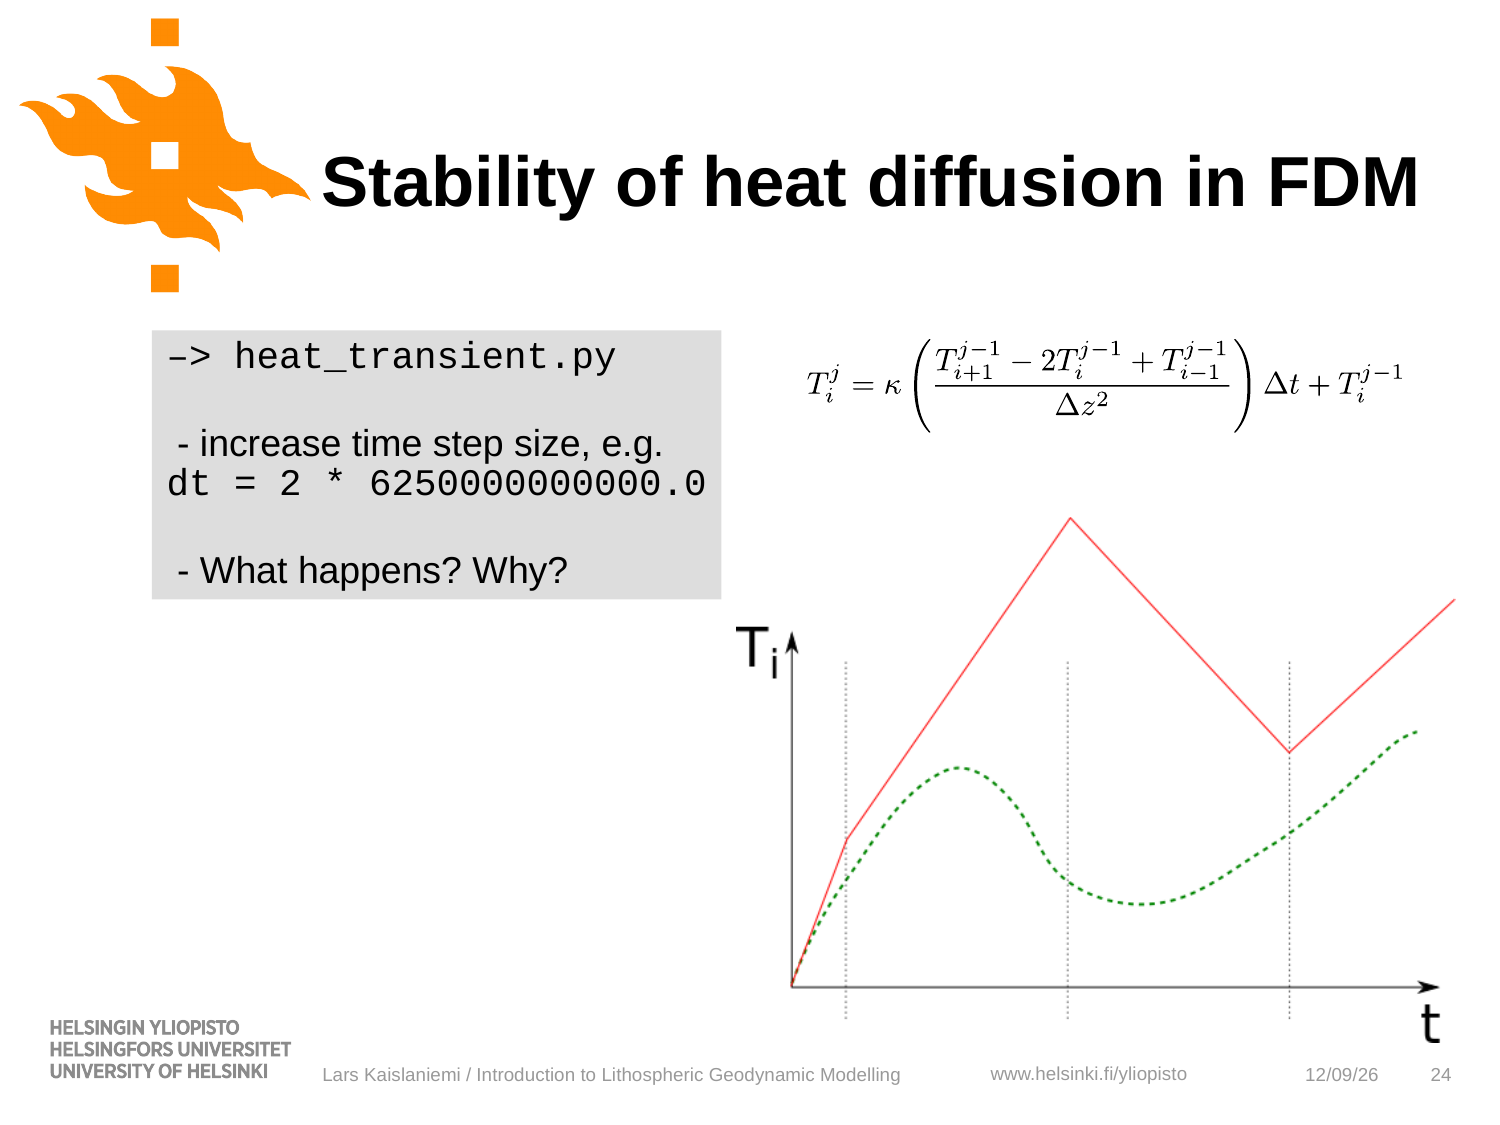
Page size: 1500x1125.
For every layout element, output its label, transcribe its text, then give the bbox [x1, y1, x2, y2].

picture [736, 517, 1456, 1043]
picture [32, 1001, 309, 1096]
text_box –> heat_transient.py - increase time step size, e.g. dt = 2 * 6250000000000.0 - What happens? Why? [151, 330, 722, 600]
text_box [806, 339, 1404, 433]
title Stability of heat diffusion in FDM [321, 87, 1447, 276]
picture [0, 0, 337, 318]
